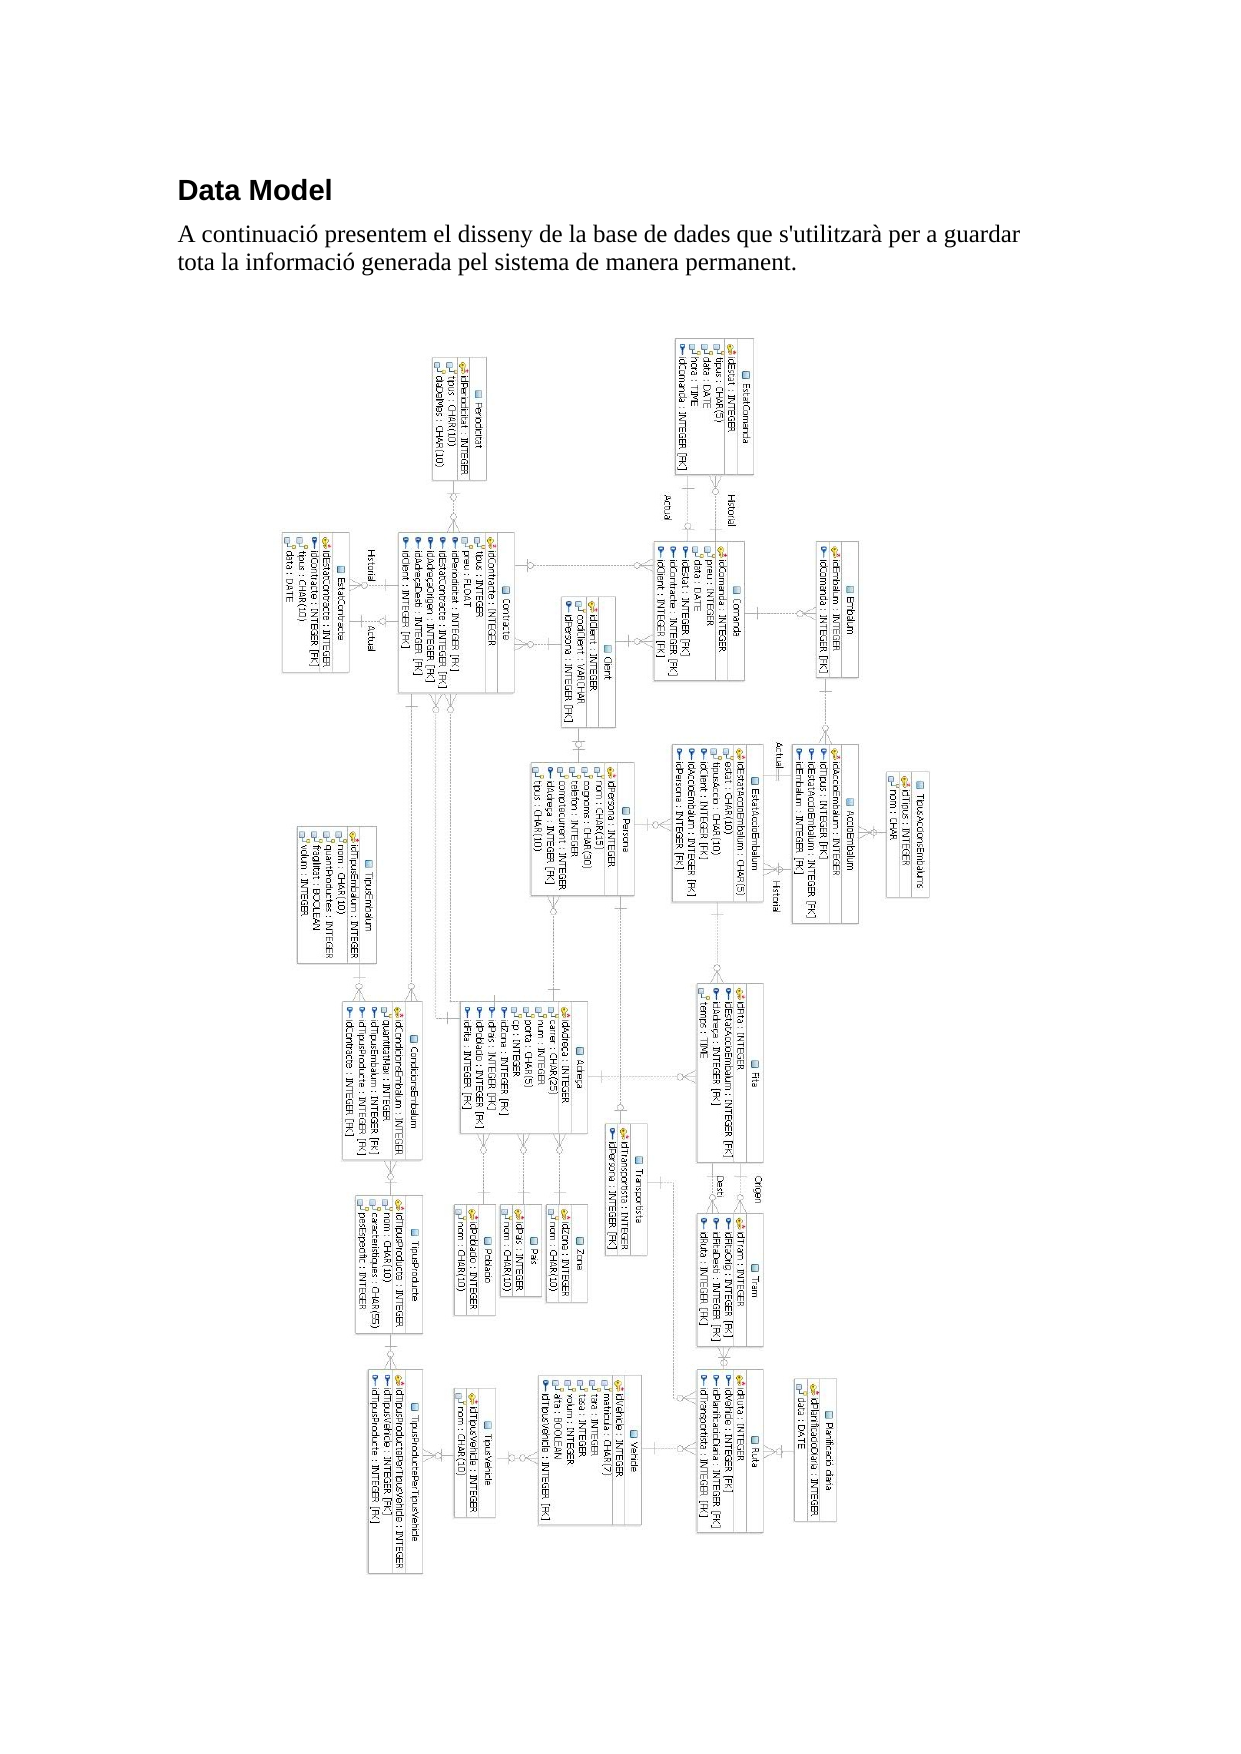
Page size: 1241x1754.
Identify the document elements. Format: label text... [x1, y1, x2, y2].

subtitle Data Model [177, 173, 1063, 206]
picture [273, 331, 936, 1584]
text A continuació presentem el disseny de la base de dades que s'utilitzarà per a guardar tota la informació generada pel sistema de manera permanent. [177, 219, 1063, 276]
